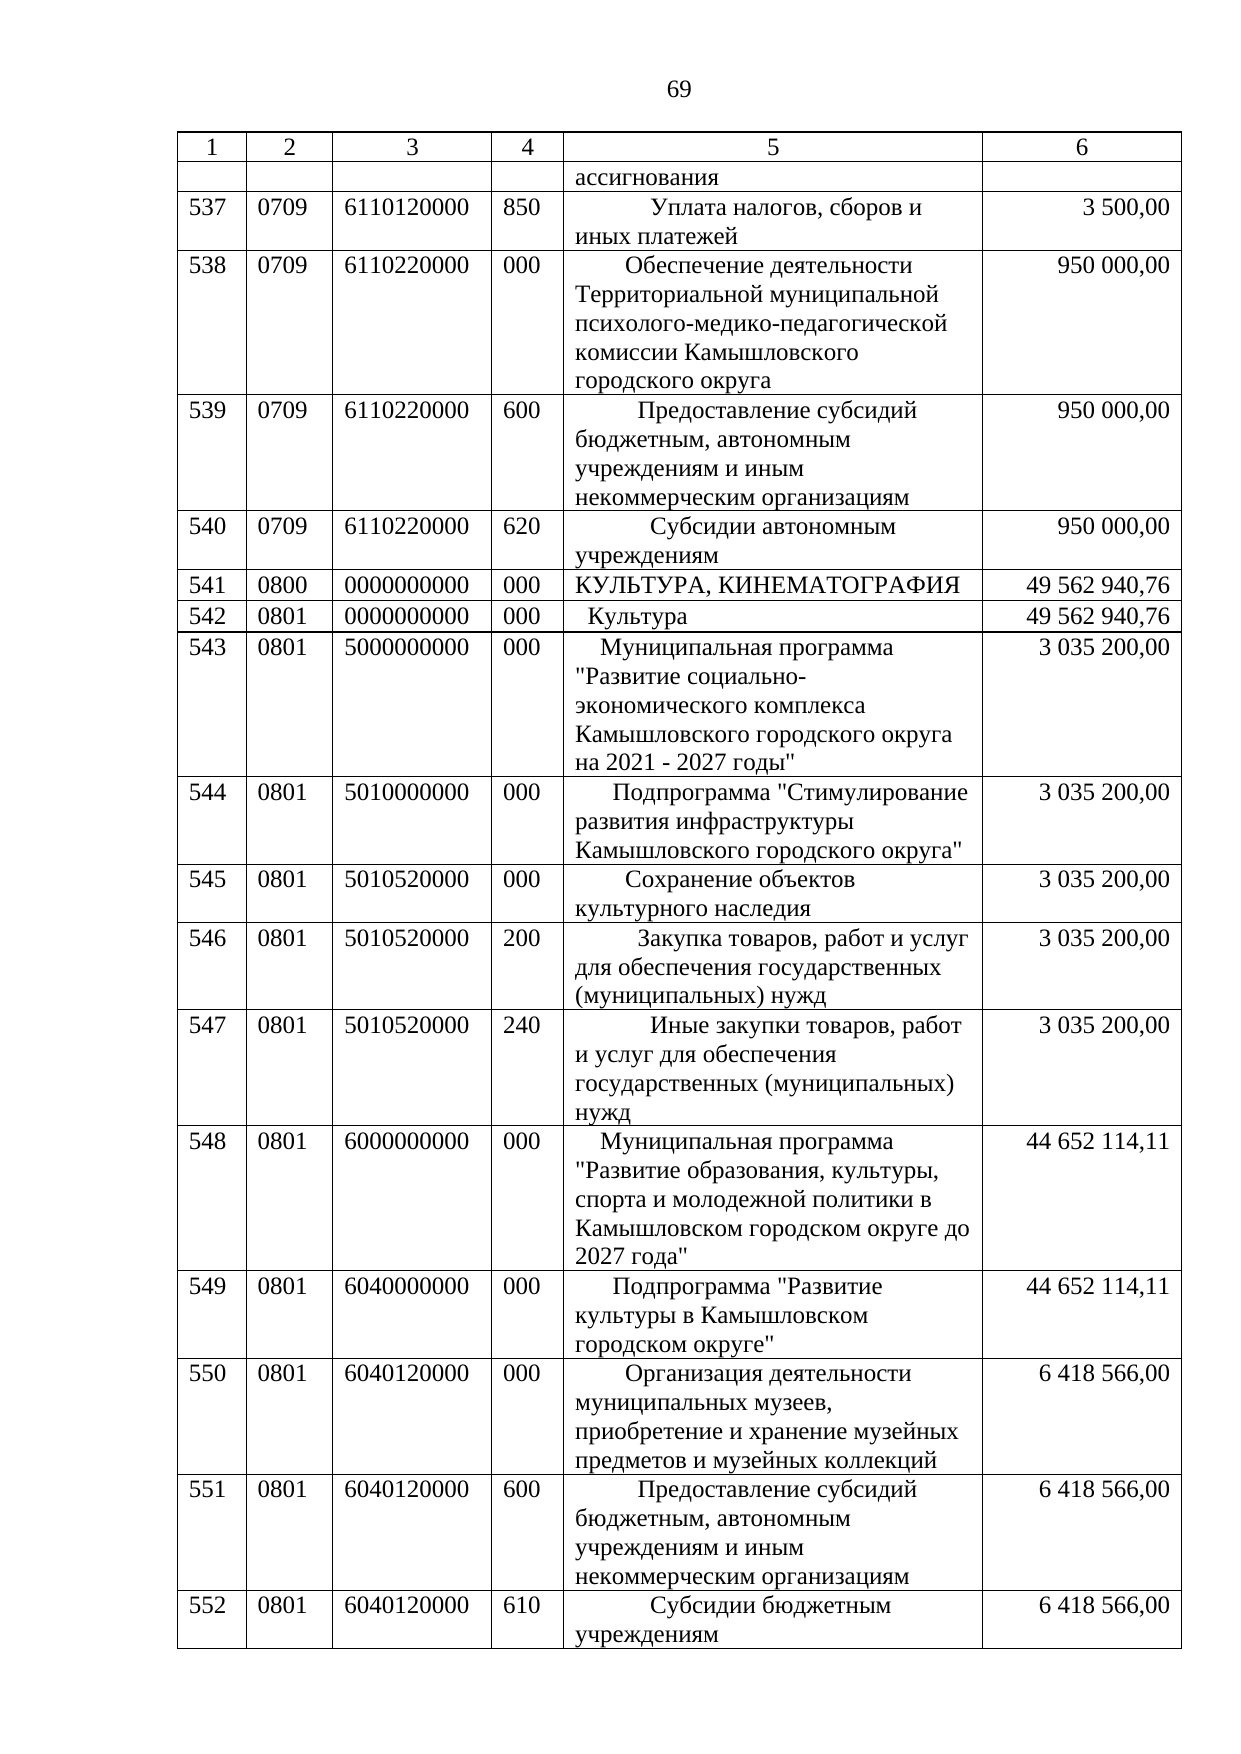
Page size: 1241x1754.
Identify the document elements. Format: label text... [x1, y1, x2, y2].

table_cell 0000000000 [333, 570, 491, 600]
table_header 3 [333, 133, 491, 161]
table_header 4 [492, 133, 563, 161]
table_cell Субсидии бюджетным учреждениям [564, 1591, 982, 1648]
table_cell [333, 162, 491, 191]
table_cell 546 [178, 923, 246, 1009]
table_cell 545 [178, 865, 246, 922]
table_cell 49 562 940,76 [983, 570, 1181, 600]
table_cell 6110220000 [333, 511, 491, 569]
table_cell Подпрограмма "Развитие культуры в Камышловском городском округе" [564, 1271, 982, 1357]
table_cell 3 035 200,00 [983, 1010, 1181, 1125]
table_cell 0801 [247, 1271, 332, 1357]
table_cell 000 [492, 570, 563, 600]
table_cell 539 [178, 395, 246, 510]
table_cell Предоставление субсидий бюджетным, автономным учреждениям и иным некоммерческим организациям [564, 395, 982, 510]
table_cell 6 418 566,00 [983, 1475, 1181, 1589]
table_cell 44 652 114,11 [983, 1271, 1181, 1357]
table_cell Субсидии автономным учреждениям [564, 511, 982, 569]
table_cell Уплата налогов, сборов и иных платежей [564, 192, 982, 249]
table_cell 950 000,00 [983, 395, 1181, 510]
table_cell 0801 [247, 1475, 332, 1589]
table_header 5 [564, 133, 982, 161]
table_cell 5010000000 [333, 777, 491, 863]
table_cell 550 [178, 1359, 246, 1473]
table_cell 3 500,00 [983, 192, 1181, 249]
table_cell 0801 [247, 923, 332, 1009]
table_cell 544 [178, 777, 246, 863]
table_cell 540 [178, 511, 246, 569]
table_cell 0801 [247, 1010, 332, 1125]
table_cell 6040000000 [333, 1271, 491, 1357]
table_cell Иные закупки товаров, работ и услуг для обеспечения государственных (муниципальных) нужд [564, 1010, 982, 1125]
table_cell Муниципальная программа "Развитие социально-экономического комплекса Камышловского городского округа на 2021 - 2027 годы" [564, 633, 982, 776]
table_cell 6040120000 [333, 1475, 491, 1589]
table_cell 950 000,00 [983, 251, 1181, 394]
table_cell 0801 [247, 1591, 332, 1648]
table_cell 5010520000 [333, 923, 491, 1009]
table_cell 541 [178, 570, 246, 600]
table_cell 0801 [247, 1359, 332, 1473]
table_cell 0800 [247, 570, 332, 600]
table_cell 548 [178, 1126, 246, 1270]
table_cell 5010520000 [333, 1010, 491, 1125]
table_cell 000 [492, 1126, 563, 1270]
table_cell 000 [492, 633, 563, 776]
table_cell 49 562 940,76 [983, 601, 1181, 631]
table_cell 0709 [247, 395, 332, 510]
table_cell 6 418 566,00 [983, 1591, 1181, 1648]
table_cell [178, 162, 246, 191]
table_header 2 [247, 133, 332, 161]
table_cell 3 035 200,00 [983, 865, 1181, 922]
table_cell 537 [178, 192, 246, 249]
table_cell 0801 [247, 865, 332, 922]
table_cell 6110220000 [333, 395, 491, 510]
table_cell 0000000000 [333, 601, 491, 631]
table_cell 0709 [247, 511, 332, 569]
table_cell 000 [492, 777, 563, 863]
table_cell Подпрограмма "Стимулирование развития инфраструктуры Камышловского городского округа" [564, 777, 982, 863]
table_cell 000 [492, 1359, 563, 1473]
table_cell 0709 [247, 251, 332, 394]
table_cell 000 [492, 865, 563, 922]
table_cell 000 [492, 251, 563, 394]
table_cell 547 [178, 1010, 246, 1125]
table_cell 0801 [247, 601, 332, 631]
table_cell 538 [178, 251, 246, 394]
table_cell 950 000,00 [983, 511, 1181, 569]
table_cell 3 035 200,00 [983, 777, 1181, 863]
table_cell 6000000000 [333, 1126, 491, 1270]
table_cell 542 [178, 601, 246, 631]
table_cell 620 [492, 511, 563, 569]
table_cell 6040120000 [333, 1591, 491, 1648]
table_cell 610 [492, 1591, 563, 1648]
table_cell 44 652 114,11 [983, 1126, 1181, 1270]
table_cell 0801 [247, 633, 332, 776]
table_cell 600 [492, 1475, 563, 1589]
table_cell 600 [492, 395, 563, 510]
table_cell 6110220000 [333, 251, 491, 394]
table_cell Предоставление субсидий бюджетным, автономным учреждениям и иным некоммерческим организациям [564, 1475, 982, 1589]
table_cell 5000000000 [333, 633, 491, 776]
table_cell КУЛЬТУРА, КИНЕМАТОГРАФИЯ [564, 570, 982, 600]
table_cell 0801 [247, 1126, 332, 1270]
table_cell 6 418 566,00 [983, 1359, 1181, 1473]
table_cell [247, 162, 332, 191]
table_header 6 [983, 133, 1181, 161]
table_cell ассигнования [564, 162, 982, 191]
table_cell [983, 162, 1181, 191]
table_cell Организация деятельности муниципальных музеев, приобретение и хранение музейных предметов и музейных коллекций [564, 1359, 982, 1473]
table_cell 850 [492, 192, 563, 249]
table_cell 543 [178, 633, 246, 776]
table_cell 552 [178, 1591, 246, 1648]
table_cell 000 [492, 601, 563, 631]
table_cell 0801 [247, 777, 332, 863]
table_cell Закупка товаров, работ и услуг для обеспечения государственных (муниципальных) нужд [564, 923, 982, 1009]
table_cell 0709 [247, 192, 332, 249]
table_cell Обеспечение деятельности Территориальной муниципальной психолого-медико-педагогической комиссии Камышловского городского округа [564, 251, 982, 394]
table_cell 551 [178, 1475, 246, 1589]
table_cell 3 035 200,00 [983, 633, 1181, 776]
table_cell 6040120000 [333, 1359, 491, 1473]
table_cell 6110120000 [333, 192, 491, 249]
table_cell 200 [492, 923, 563, 1009]
table_cell 000 [492, 1271, 563, 1357]
table_cell Сохранение объектов культурного наследия [564, 865, 982, 922]
table_header 1 [178, 133, 246, 161]
table_cell 3 035 200,00 [983, 923, 1181, 1009]
table_cell Муниципальная программа "Развитие образования, культуры, спорта и молодежной политики в Камышловском городском округе до 2027 года" [564, 1126, 982, 1270]
table_cell 240 [492, 1010, 563, 1125]
table_cell 549 [178, 1271, 246, 1357]
table_cell [492, 162, 563, 191]
table_cell 5010520000 [333, 865, 491, 922]
table_cell Культура [564, 601, 982, 631]
